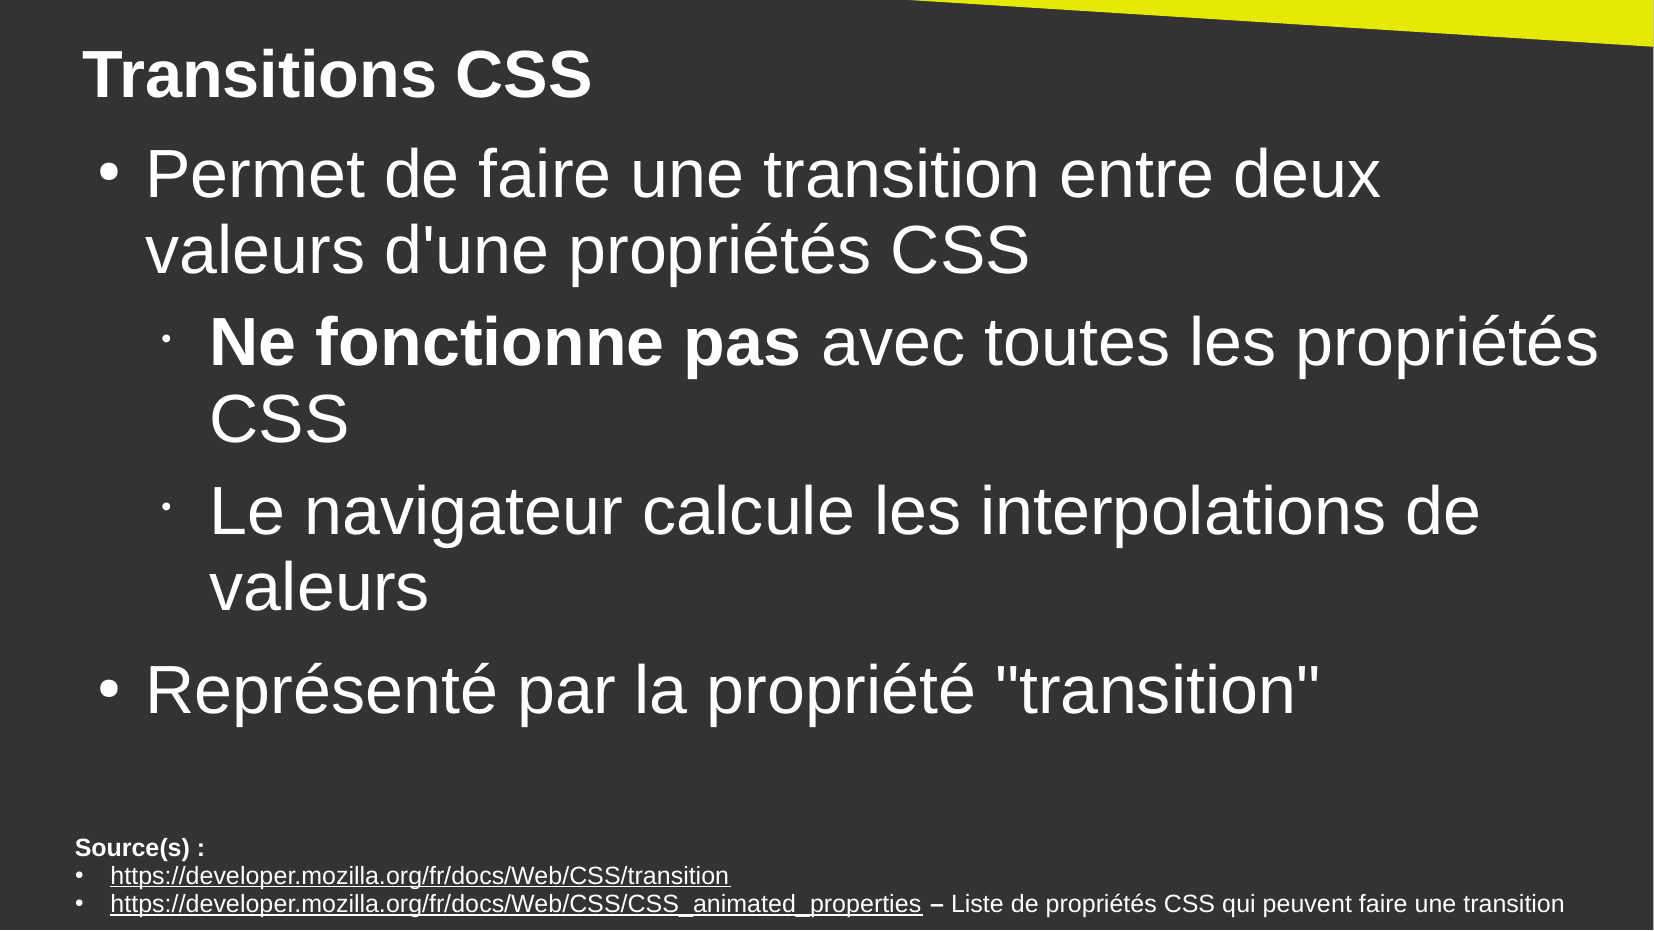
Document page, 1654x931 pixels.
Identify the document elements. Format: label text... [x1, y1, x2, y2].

text_box Source(s) : https://developer.mozilla.org/fr/docs/Web/CSS/transition https://developer.mozilla.org/fr/docs/Web/CSS/CSS_animated_properties – Liste de propriétés CSS qui peuvent faire une transition [60, 826, 1583, 931]
text_box [909, 0, 1654, 47]
title Transitions CSS [82, 37, 1571, 114]
list Permet de faire une transition entre deux valeurs d'une propriétés CSS Ne fonctionne pas avec toutes les propriétés CSS Le navigateur calcule les interpolations de valeurs Représenté par la propriété "transition" [80, 135, 1620, 733]
